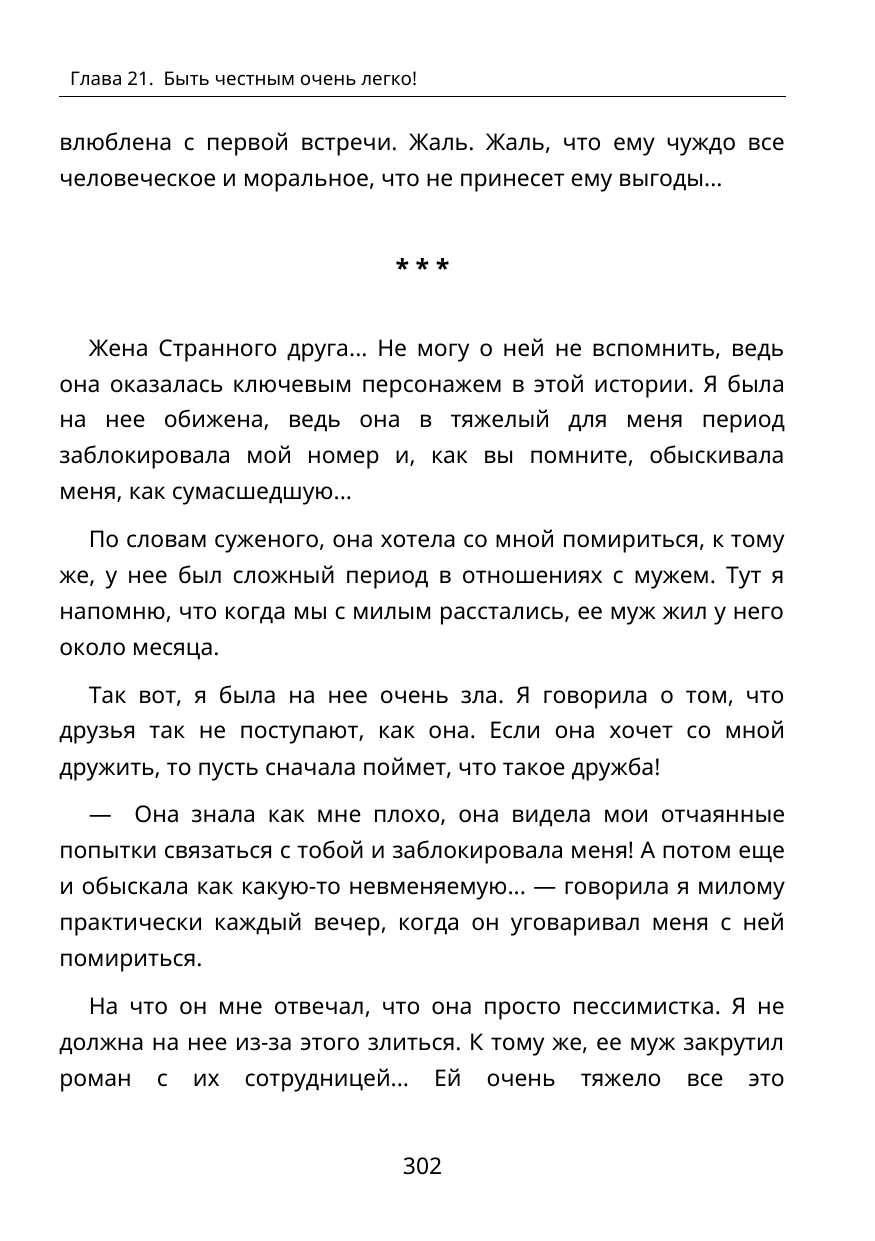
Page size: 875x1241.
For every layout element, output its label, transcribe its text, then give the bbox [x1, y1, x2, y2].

list Она знала как мне плохо, она видела мои отчаянные попытки связаться с тобой и заблокировала меня! А потом еще и обыскала как какую-то невменяемую... — говорила я милому практически каждый вечер, когда он уговаривал меня с ней помириться. [59, 798, 786, 973]
text Так вот, я была на нее очень зла. Я говорила о том, что друзья так не поступают, как она. Если она хочет со мной дружить, то пусть сначала поймет, что такое дружба! [59, 678, 786, 782]
text По словам суженого, она хотела со мной помириться, к тому же, у нее был сложный период в отношениях с мужем. Тут я напомню, что когда мы с милым расстались, ее муж жил у него около месяца. [59, 523, 786, 662]
text влюблена с первой встречи. Жаль. Жаль, что ему чуждо все человеческое и моральное, что не принесет ему выгоды... [59, 126, 786, 193]
text На что он мне отвечал, что она просто пессимистка. Я не должна на нее из-за этого злиться. К тому же, ее муж закрутил роман с их сотрудницей... Ей очень тяжело все это [59, 989, 786, 1093]
subtitle * * * [59, 251, 786, 285]
text Жена Странного друга... Не могу о ней не вспомнить, ведь она оказалась ключевым персонажем в этой истории. Я была на нее обижена, ведь она в тяжелый для меня период заблокировала мой номер и, как вы помните, обыскивала меня, как сумасшедшую... [59, 332, 786, 507]
